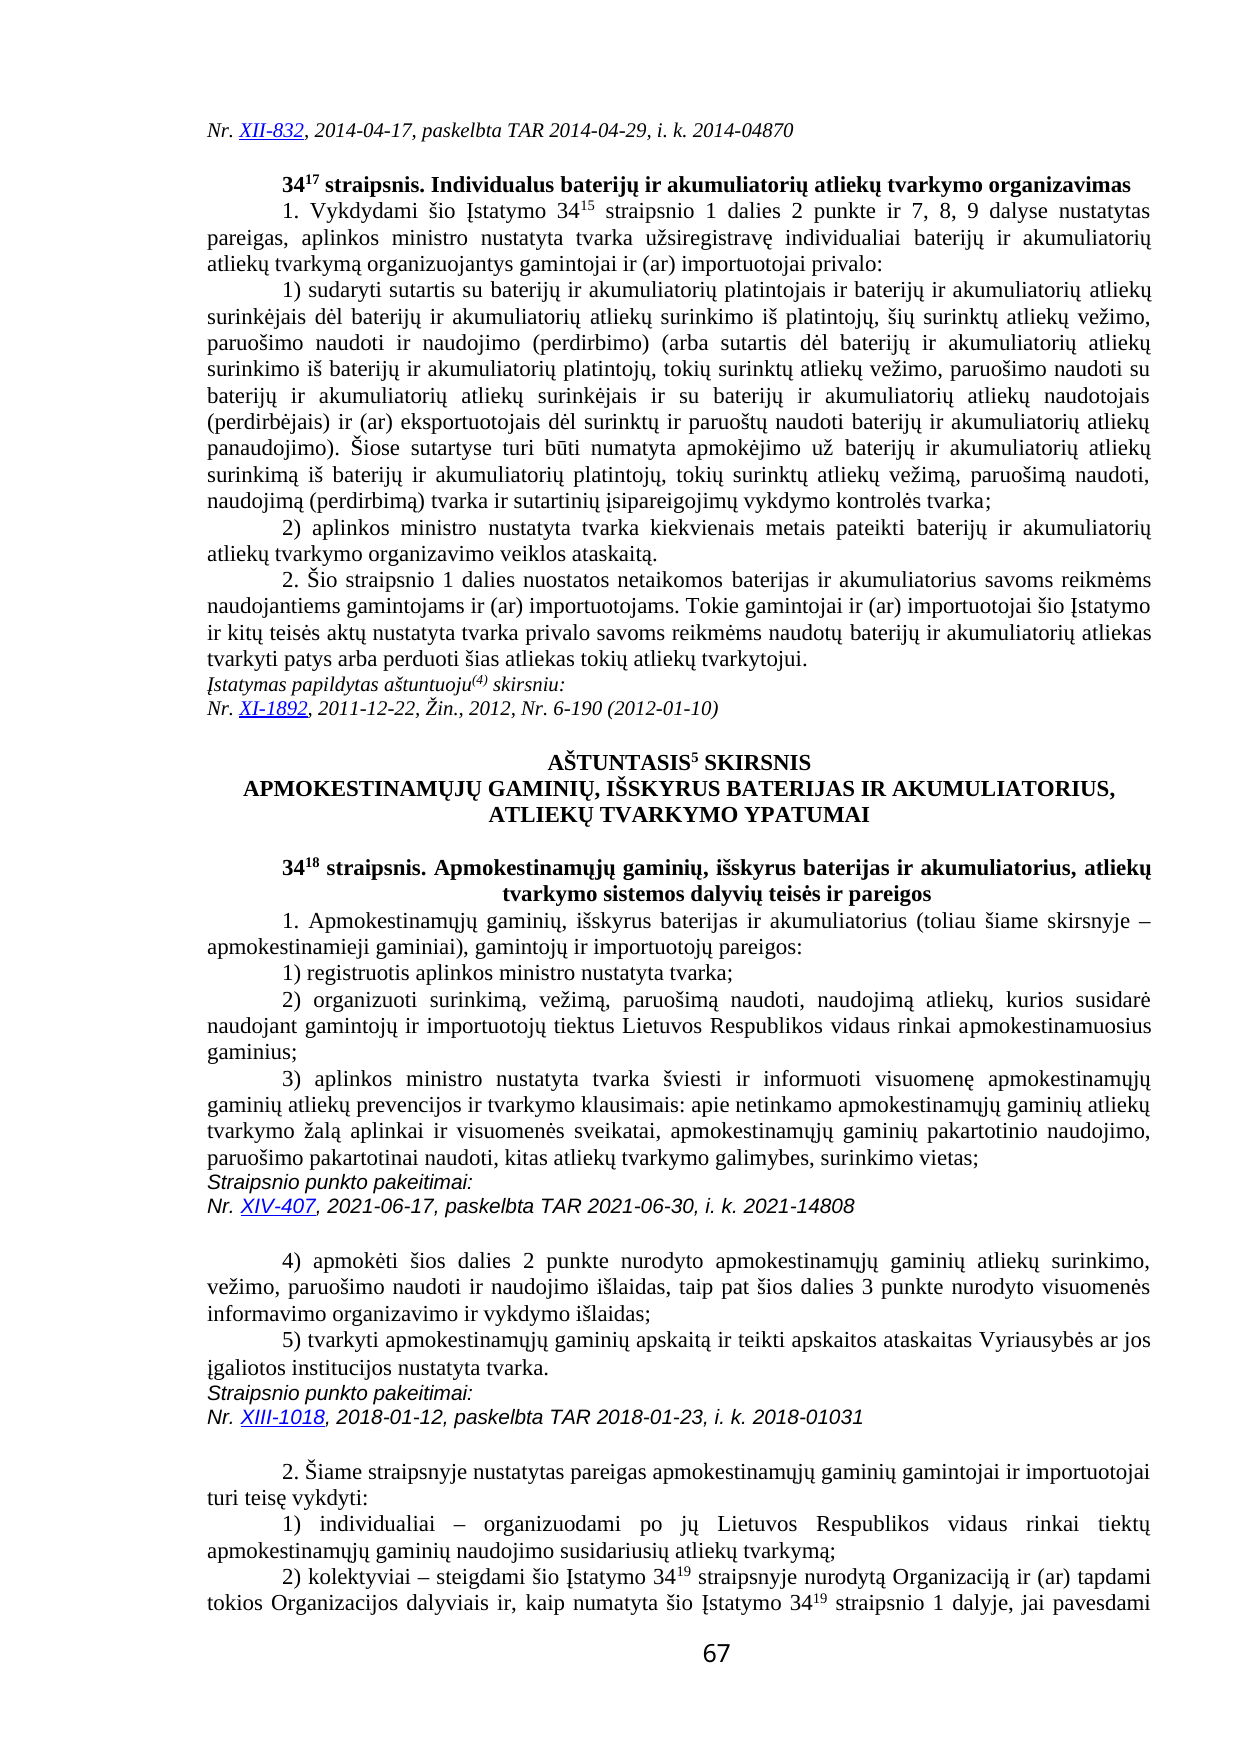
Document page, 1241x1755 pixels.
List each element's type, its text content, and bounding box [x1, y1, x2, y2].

text 1) individualiai – organizuodami po jų Lietuvos Respublikos vidaus rinkai tiektų apmokestinamųjų gaminių naudojimo susidariusių atliekų tvarkymą; [207, 1510, 1152, 1563]
text 1) registruotis aplinkos ministro nustatyta tvarka; [207, 959, 1152, 986]
text 3) aplinkos ministro nustatyta tvarka šviesti ir informuoti visuomenę apmokestinamųjų gaminių atliekų prevencijos ir tvarkymo klausimais: apie netinkamo apmokestinamųjų gaminių atliekų tvarkymo žalą aplinkai ir visuomenės sveikatai, apmokestinamųjų gaminių pakartotinio naudojimo, paruošimo pakartotinai naudoti, kitas atliekų tvarkymo galimybes, surinkimo vietas; [207, 1065, 1152, 1170]
text APMOKESTINAMŲJŲ GAMINIŲ, IŠSKYRUS BATERIJAS IR AKUMULIATORIUS, ATLIEKŲ TVARKYMO YPATUMAI [207, 775, 1152, 828]
text Straipsnio punkto pakeitimai: [207, 1170, 1152, 1194]
text Nr. XIV-407, 2021-06-17, paskelbta TAR 2021-06-30, i. k. 2021-14808 [207, 1194, 1152, 1218]
text Nr. XI-1892, 2011-12-22, Žin., 2012, Nr. 6-190 (2012-01-10) [207, 696, 1152, 720]
text 1. Apmokestinamųjų gaminių, išskyrus baterijas ir akumuliatorius (toliau šiame skirsnyje – apmokestinamieji gaminiai), gamintojų ir importuotojų pareigos: [207, 907, 1152, 959]
text 2. Šiame straipsnyje nustatytas pareigas apmokestinamųjų gaminių gamintojai ir importuotojai turi teisę vykdyti: [207, 1458, 1152, 1510]
text 4) apmokėti šios dalies 2 punkte nurodyto apmokestinamųjų gaminių atliekų surinkimo, vežimo, paruošimo naudoti ir naudojimo išlaidas, taip pat šios dalies 3 punkte nurodyto visuomenės informavimo organizavimo ir vykdymo išlaidas; [207, 1247, 1152, 1326]
text 3418 straipsnis. Apmokestinamųjų gaminių, išskyrus baterijas ir akumuliatorius, atliekų tvarkymo sistemos dalyvių teisės ir pareigos [282, 854, 1152, 907]
text Straipsnio punkto pakeitimai: [207, 1381, 1152, 1405]
text 3417 straipsnis. Individualus baterijų ir akumuliatorių atliekų tvarkymo organizavimas [282, 171, 1152, 197]
text 2. Šio straipsnio 1 dalies nuostatos netaikomos baterijas ir akumuliatorius savoms reikmėms naudojantiems gamintojams ir (ar) importuotojams. Tokie gamintojai ir (ar) importuotojai šio Įstatymo ir kitų teisės aktų nustatyta tvarka privalo savoms reikmėms naudotų baterijų ir akumuliatorių atliekas tvarkyti patys arba perduoti šias atliekas tokių atliekų tvarkytojui. [207, 566, 1152, 672]
text 2) aplinkos ministro nustatyta tvarka kiekvienais metais pateikti baterijų ir akumuliatorių atliekų tvarkymo organizavimo veiklos ataskaitą. [207, 513, 1152, 566]
text 1) sudaryti sutartis su baterijų ir akumuliatorių platintojais ir baterijų ir akumuliatorių atliekų surinkėjais dėl baterijų ir akumuliatorių atliekų surinkimo iš platintojų, šių surinktų atliekų vežimo, paruošimo naudoti ir naudojimo (perdirbimo) (arba sutartis dėl baterijų ir akumuliatorių atliekų surinkimo iš baterijų ir akumuliatorių platintojų, tokių surinktų atliekų vežimo, paruošimo naudoti su baterijų ir akumuliatorių atliekų surinkėjais ir su baterijų ir akumuliatorių atliekų naudotojais (perdirbėjais) ir (ar) eksportuotojais dėl surinktų ir paruoštų naudoti baterijų ir akumuliatorių atliekų panaudojimo). Šiose sutartyse turi būti numatyta apmokėjimo už baterijų ir akumuliatorių atliekų surinkimą iš baterijų ir akumuliatorių platintojų, tokių surinktų atliekų vežimą, paruošimą naudoti, naudojimą (perdirbimą) tvarka ir sutartinių įsipareigojimų vykdymo kontrolės tvarka; [207, 276, 1152, 513]
text Įstatymas papildytas aštuntuoju(4) skirsniu: [207, 672, 1152, 696]
text 2) kolektyviai – steigdami šio Įstatymo 3419 straipsnyje nurodytą Organizaciją ir (ar) tapdami tokios Organizacijos dalyviais ir, kaip numatyta šio Įstatymo 3419 straipsnio 1 dalyje, jai pavesdami [207, 1563, 1152, 1616]
text Nr. XII-832, 2014-04-17, paskelbta TAR 2014-04-29, i. k. 2014-04870 [207, 118, 1152, 142]
text 5) tvarkyti apmokestinamųjų gaminių apskaitą ir teikti apskaitos ataskaitas Vyriausybės ar jos įgaliotos institucijos nustatyta tvarka. [207, 1326, 1152, 1381]
text AŠTUNTASIS5 SKIRSNIS [207, 748, 1152, 775]
text 2) organizuoti surinkimą, vežimą, paruošimą naudoti, naudojimą atliekų, kurios susidarė naudojant gamintojų ir importuotojų tiektus Lietuvos Respublikos vidaus rinkai apmokestinamuosius gaminius; [207, 986, 1152, 1065]
text Nr. XIII-1018, 2018-01-12, paskelbta TAR 2018-01-23, i. k. 2018-01031 [207, 1405, 1152, 1429]
text 1. Vykdydami šio Įstatymo 3415 straipsnio 1 dalies 2 punkte ir 7, 8, 9 dalyse nustatytas pareigas, aplinkos ministro nustatyta tvarka užsiregistravę individualiai baterijų ir akumuliatorių atliekų tvarkymą organizuojantys gamintojai ir (ar) importuotojai privalo: [207, 197, 1152, 276]
